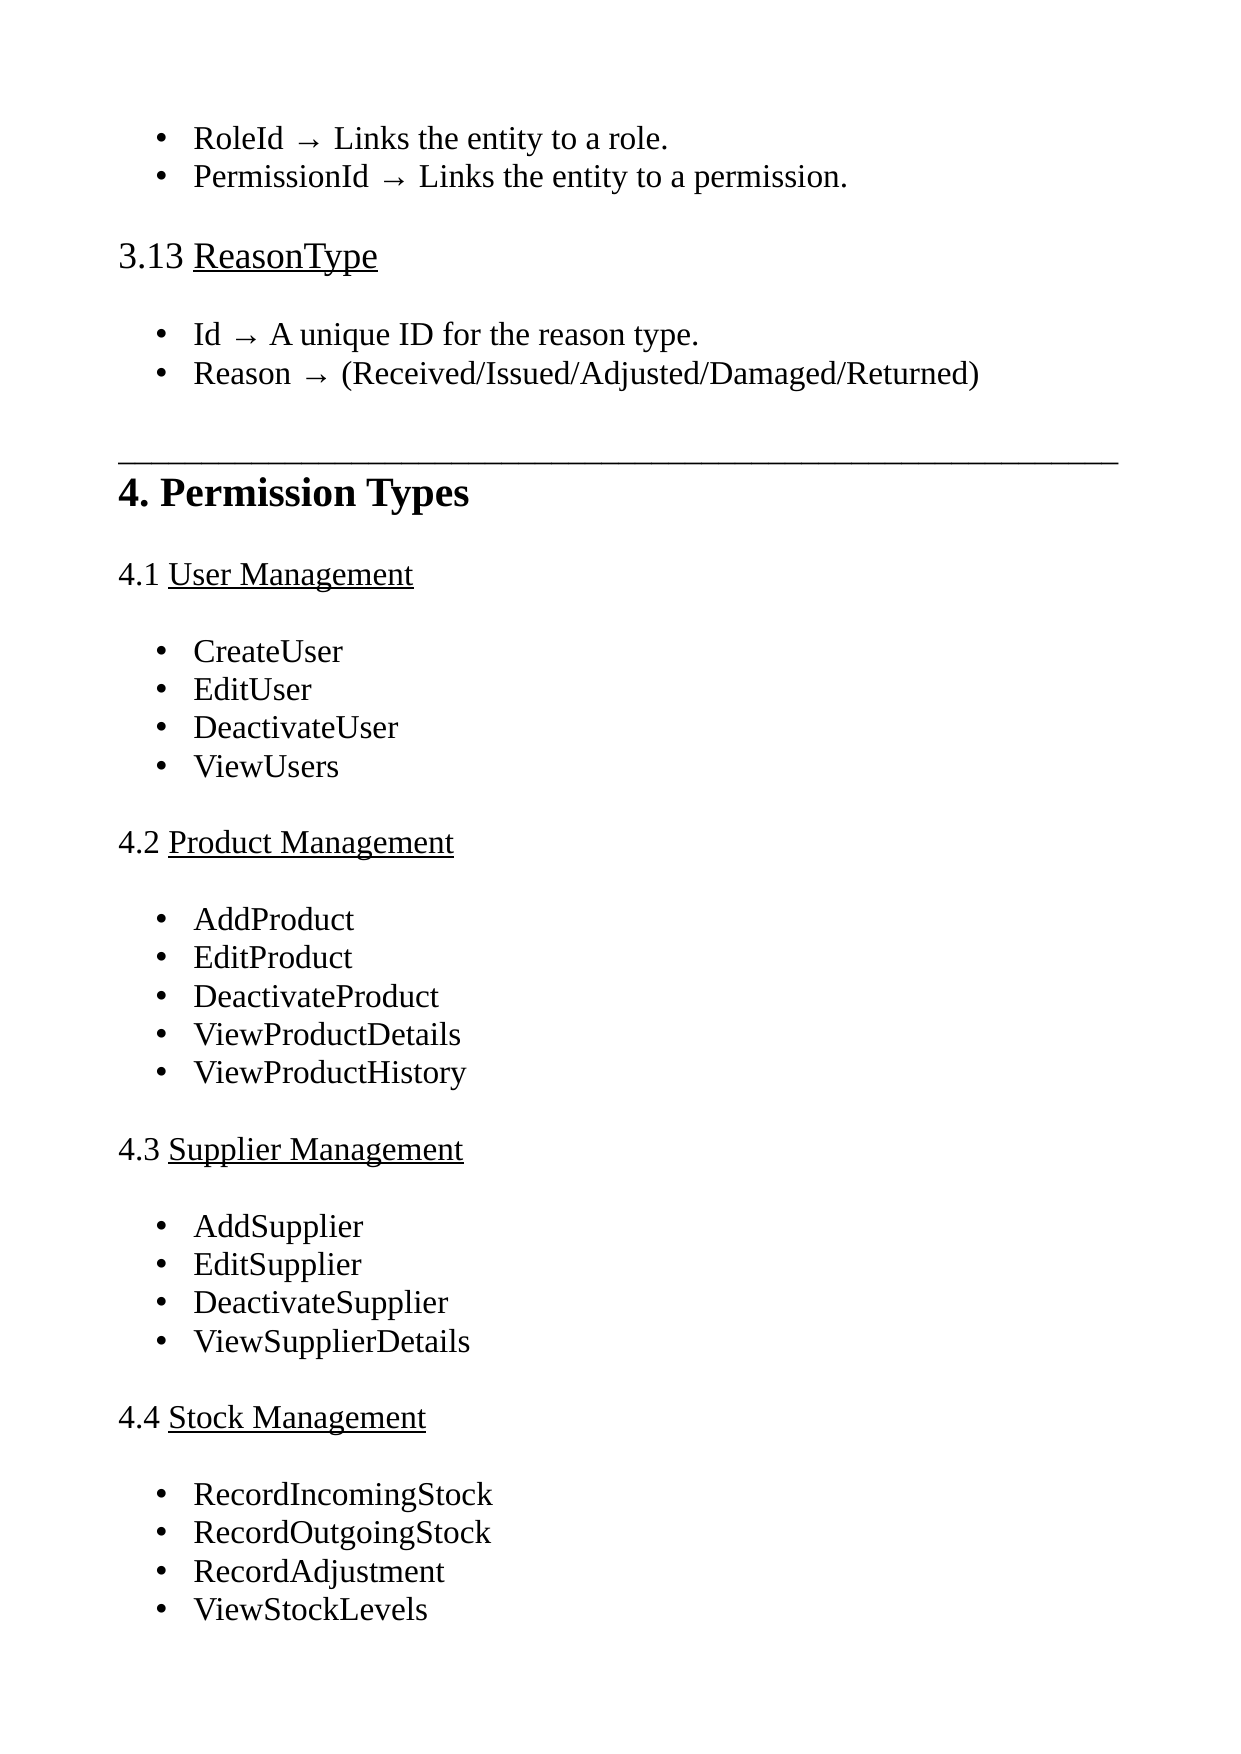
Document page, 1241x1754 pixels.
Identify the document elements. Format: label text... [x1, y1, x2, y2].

text 4.1 User Management [118, 554, 1122, 592]
list RecordIncomingStock [156, 1474, 1122, 1512]
text 4.4 Stock Management [118, 1397, 1122, 1436]
list ViewProductHistory [156, 1052, 1122, 1091]
list PermissionId → Links the entity to a permission. [156, 156, 1122, 195]
list EditUser [156, 669, 1122, 707]
text 3.13 ReasonType [118, 233, 1122, 276]
list AddSupplier [156, 1206, 1122, 1244]
list RecordAdjustment [156, 1551, 1122, 1589]
text 4. Permission Types [118, 468, 1122, 516]
list DeactivateSupplier [156, 1282, 1122, 1321]
list DeactivateProduct [156, 976, 1122, 1014]
list Reason → (Received/Issued/Adjusted/Damaged/Returned) [156, 353, 1122, 391]
text ____________________________________________________________ [118, 429, 1122, 468]
list EditSupplier [156, 1244, 1122, 1282]
list ViewUsers [156, 746, 1122, 784]
list AddProduct [156, 899, 1122, 937]
text 4.2 Product Management [118, 822, 1122, 861]
list CreateUser [156, 631, 1122, 669]
text 4.3 Supplier Management [118, 1129, 1122, 1167]
list ViewSupplierDetails [156, 1321, 1122, 1359]
list RoleId → Links the entity to a role. [156, 118, 1122, 156]
list Id → A unique ID for the reason type. [156, 314, 1122, 353]
list RecordOutgoingStock [156, 1512, 1122, 1551]
list EditProduct [156, 937, 1122, 976]
list ViewProductDetails [156, 1014, 1122, 1052]
list DeactivateUser [156, 707, 1122, 746]
list ViewStockLevels [156, 1589, 1122, 1627]
